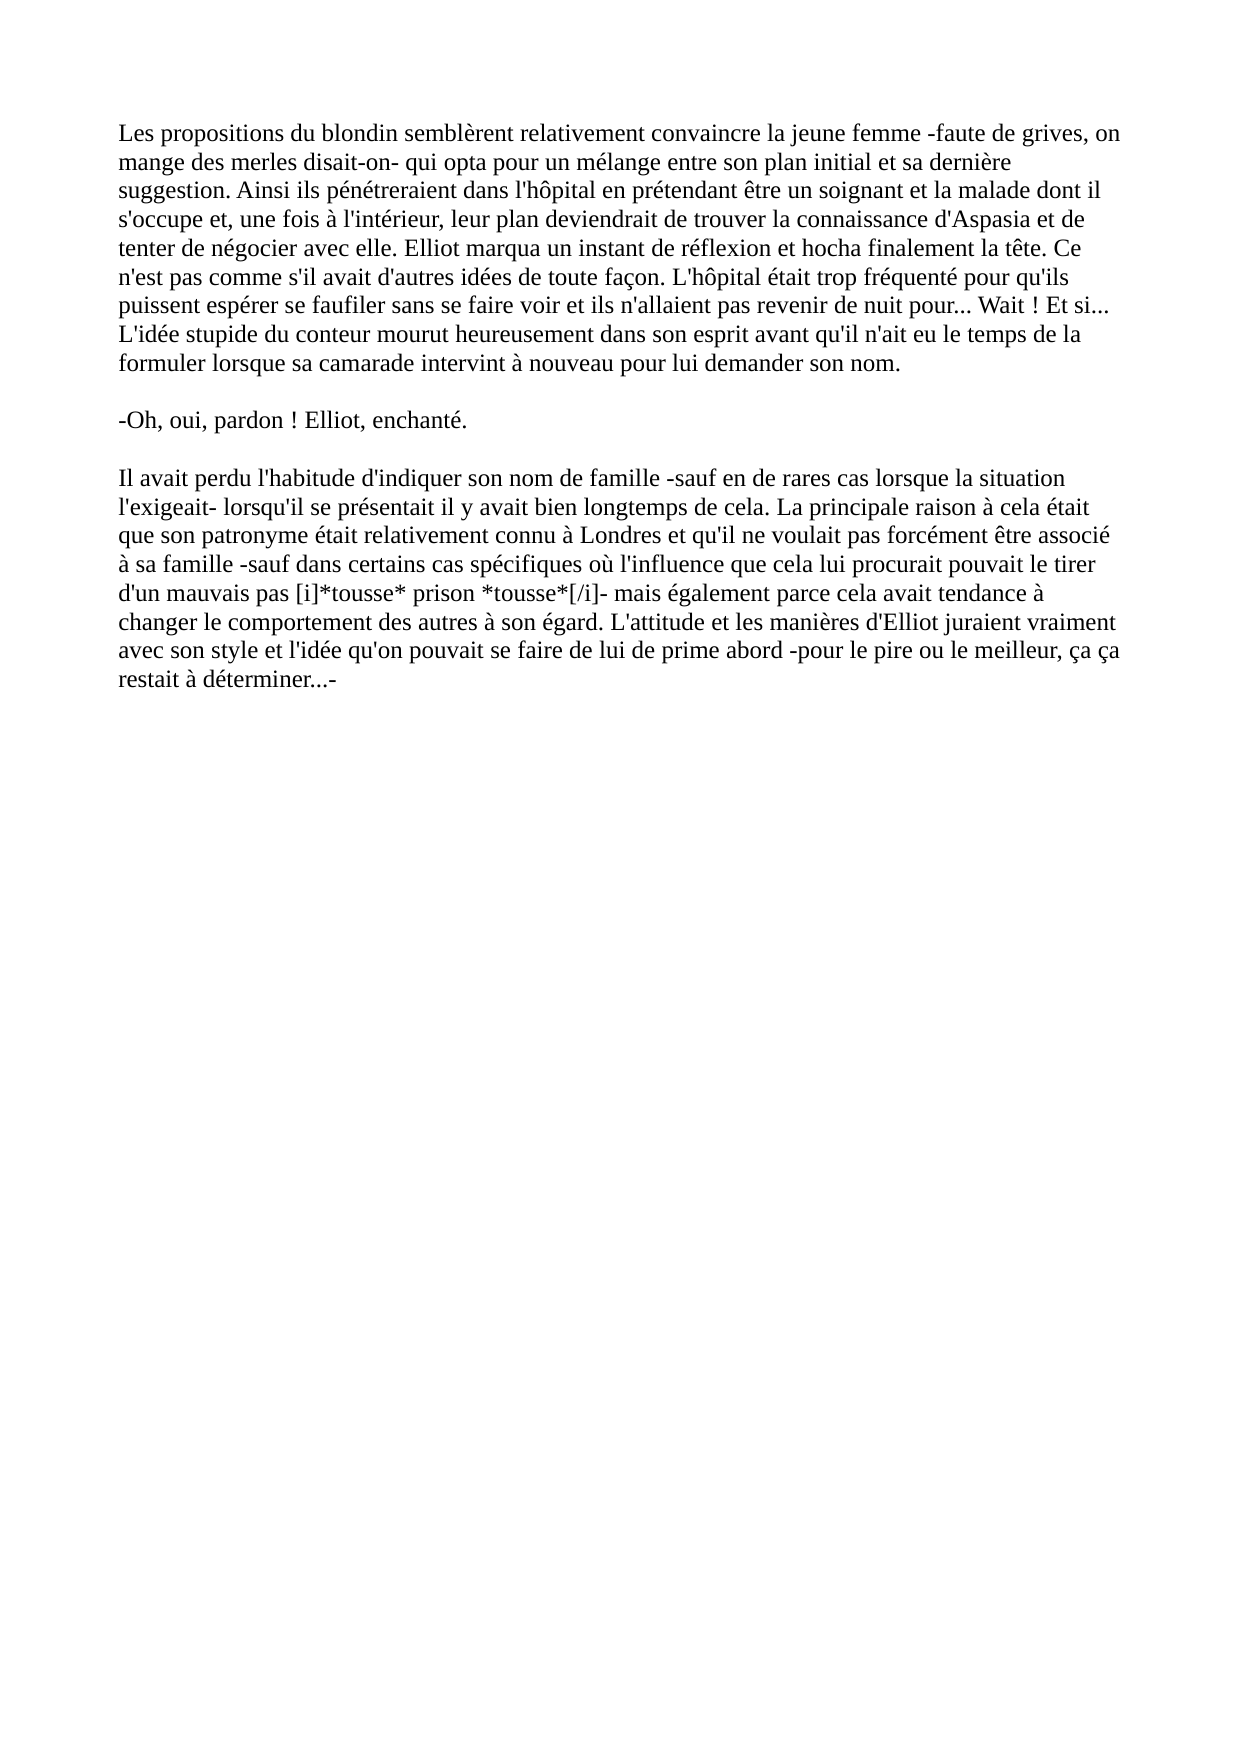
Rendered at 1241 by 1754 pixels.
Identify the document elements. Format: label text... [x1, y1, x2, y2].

text Les propositions du blondin semblèrent relativement convaincre la jeune femme -faute de grives, on mange des merles disait-on- qui opta pour un mélange entre son plan initial et sa dernière suggestion. Ainsi ils pénétreraient dans l'hôpital en prétendant être un soignant et la malade dont il s'occupe et, une fois à l'intérieur, leur plan deviendrait de trouver la connaissance d'Aspasia et de tenter de négocier avec elle. Elliot marqua un instant de réflexion et hocha finalement la tête. Ce n'est pas comme s'il avait d'autres idées de toute façon. L'hôpital était trop fréquenté pour qu'ils puissent espérer se faufiler sans se faire voir et ils n'allaient pas revenir de nuit pour... Wait ! Et si... L'idée stupide du conteur mourut heureusement dans son esprit avant qu'il n'ait eu le temps de la formuler lorsque sa camarade intervint à nouveau pour lui demander son nom. [118, 118, 1122, 377]
text -Oh, oui, pardon ! Elliot, enchanté. [118, 406, 1122, 434]
text Il avait perdu l'habitude d'indiquer son nom de famille -sauf en de rares cas lorsque la situation l'exigeait- lorsqu'il se présentait il y avait bien longtemps de cela. La principale raison à cela était que son patronyme était relativement connu à Londres et qu'il ne voulait pas forcément être associé à sa famille -sauf dans certains cas spécifiques où l'influence que cela lui procurait pouvait le tirer d'un mauvais pas [i]*tousse* prison *tousse*[/i]- mais également parce cela avait tendance à changer le comportement des autres à son égard. L'attitude et les manières d'Elliot juraient vraiment avec son style et l'idée qu'on pouvait se faire de lui de prime abord -pour le pire ou le meilleur, ça ça restait à déterminer...- [118, 463, 1122, 693]
